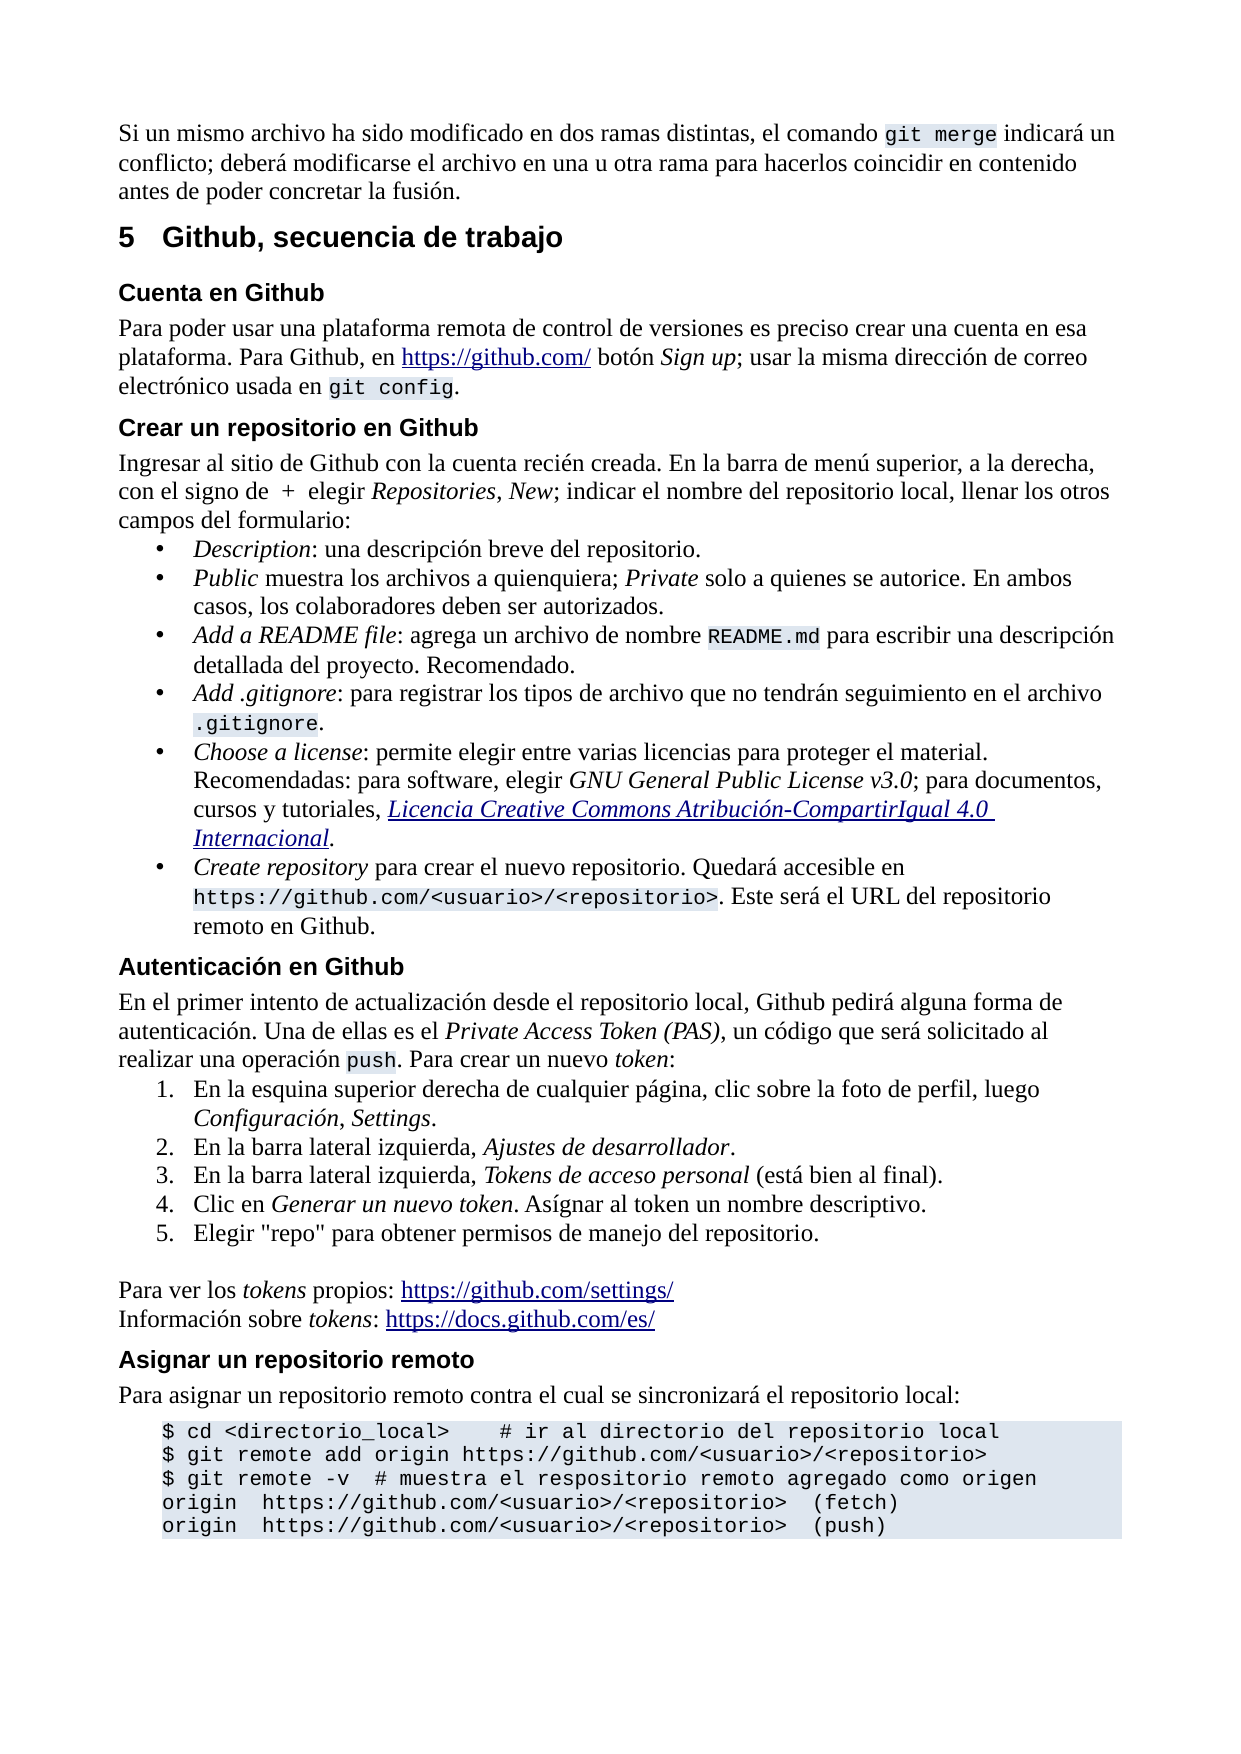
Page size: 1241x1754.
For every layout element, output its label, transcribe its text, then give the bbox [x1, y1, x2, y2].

list Public muestra los archivos a quienquiera; Private solo a quienes se autorice. En ambos casos, los colaboradores deben ser autorizados. [156, 563, 1122, 620]
list Add a README file: agrega un archivo de nombre README.md para escribir una descripción detallada del proyecto. Recomendado. [156, 620, 1122, 678]
subtitle Asignar un repositorio remoto [118, 1345, 1122, 1374]
subtitle Cuenta en Github [118, 278, 1122, 307]
subtitle Github, secuencia de trabajo [118, 220, 1122, 253]
list Create repository para crear el nuevo repositorio. Quedará accesible en https://github.com/<usuario>/<repositorio>. Este será el URL del repositorio remoto en Github. [156, 852, 1122, 940]
text Para asignar un repositorio remoto contra el cual se sincronizará el repositorio local: [118, 1380, 1122, 1409]
text Si un mismo archivo ha sido modificado en dos ramas distintas, el comando git merge indicará un conflicto; deberá modificarse el archivo en una u otra rama para hacerlos coincidir en contenido antes de poder concretar la fusión. [118, 118, 1122, 205]
text $ git remote add origin https://github.com/<usuario>/<repositorio> [162, 1444, 1122, 1468]
text Ingresar al sitio de Github con la cuenta recién creada. En la barra de menú superior, a la derecha, con el signo de + elegir Repositories, New; indicar el nombre del repositorio local, llenar los otros campos del formulario: [118, 448, 1122, 534]
text Para poder usar una plataforma remota de control de versiones es preciso crear una cuenta en esa plataforma. Para Github, en https://github.com/ botón Sign up; usar la misma dirección de correo electrónico usada en git config. [118, 313, 1122, 400]
text $ cd <directorio_local> # ir al directorio del repositorio local [162, 1421, 1122, 1444]
list Clic en Generar un nuevo token. Asígnar al token un nombre descriptivo. [156, 1189, 1122, 1218]
subtitle Crear un repositorio en Github [118, 413, 1122, 441]
list En la barra lateral izquierda, Ajustes de desarrollador. [156, 1132, 1122, 1160]
subtitle Autenticación en Github [118, 952, 1122, 981]
list Elegir "repo" para obtener permisos de manejo del repositorio. [156, 1218, 1122, 1247]
text Para ver los tokens propios: https://github.com/settings/ Información sobre tokens: https://docs.github.com/es/ [118, 1275, 1122, 1333]
text En el primer intento de actualización desde el repositorio local, Github pedirá alguna forma de autenticación. Una de ellas es el Private Access Token (PAS), un código que será solicitado al realizar una operación push. Para crear un nuevo token: [118, 987, 1122, 1074]
list En la esquina superior derecha de cualquier página, clic sobre la foto de perfil, luego Configuración, Settings. [156, 1074, 1122, 1132]
list En la barra lateral izquierda, Tokens de acceso personal (está bien al final). [156, 1160, 1122, 1189]
text $ git remote -v # muestra el respositorio remoto agregado como origen [162, 1468, 1122, 1492]
list Choose a license: permite elegir entre varias licencias para proteger el material. Recomendadas: para software, elegir GNU General Public License v3.0; para documentos, cursos y tutoriales, Licencia Creative Commons Atribución-CompartirIgual 4.0 Internacional. [156, 737, 1122, 852]
list Add .gitignore: para registrar los tipos de archivo que no tendrán seguimiento en el archivo .gitignore. [156, 678, 1122, 737]
list Description: una descripción breve del repositorio. [156, 534, 1122, 563]
text origin https://github.com/<usuario>/<repositorio> (push) [162, 1515, 1122, 1539]
text origin https://github.com/<usuario>/<repositorio> (fetch) [162, 1492, 1122, 1515]
